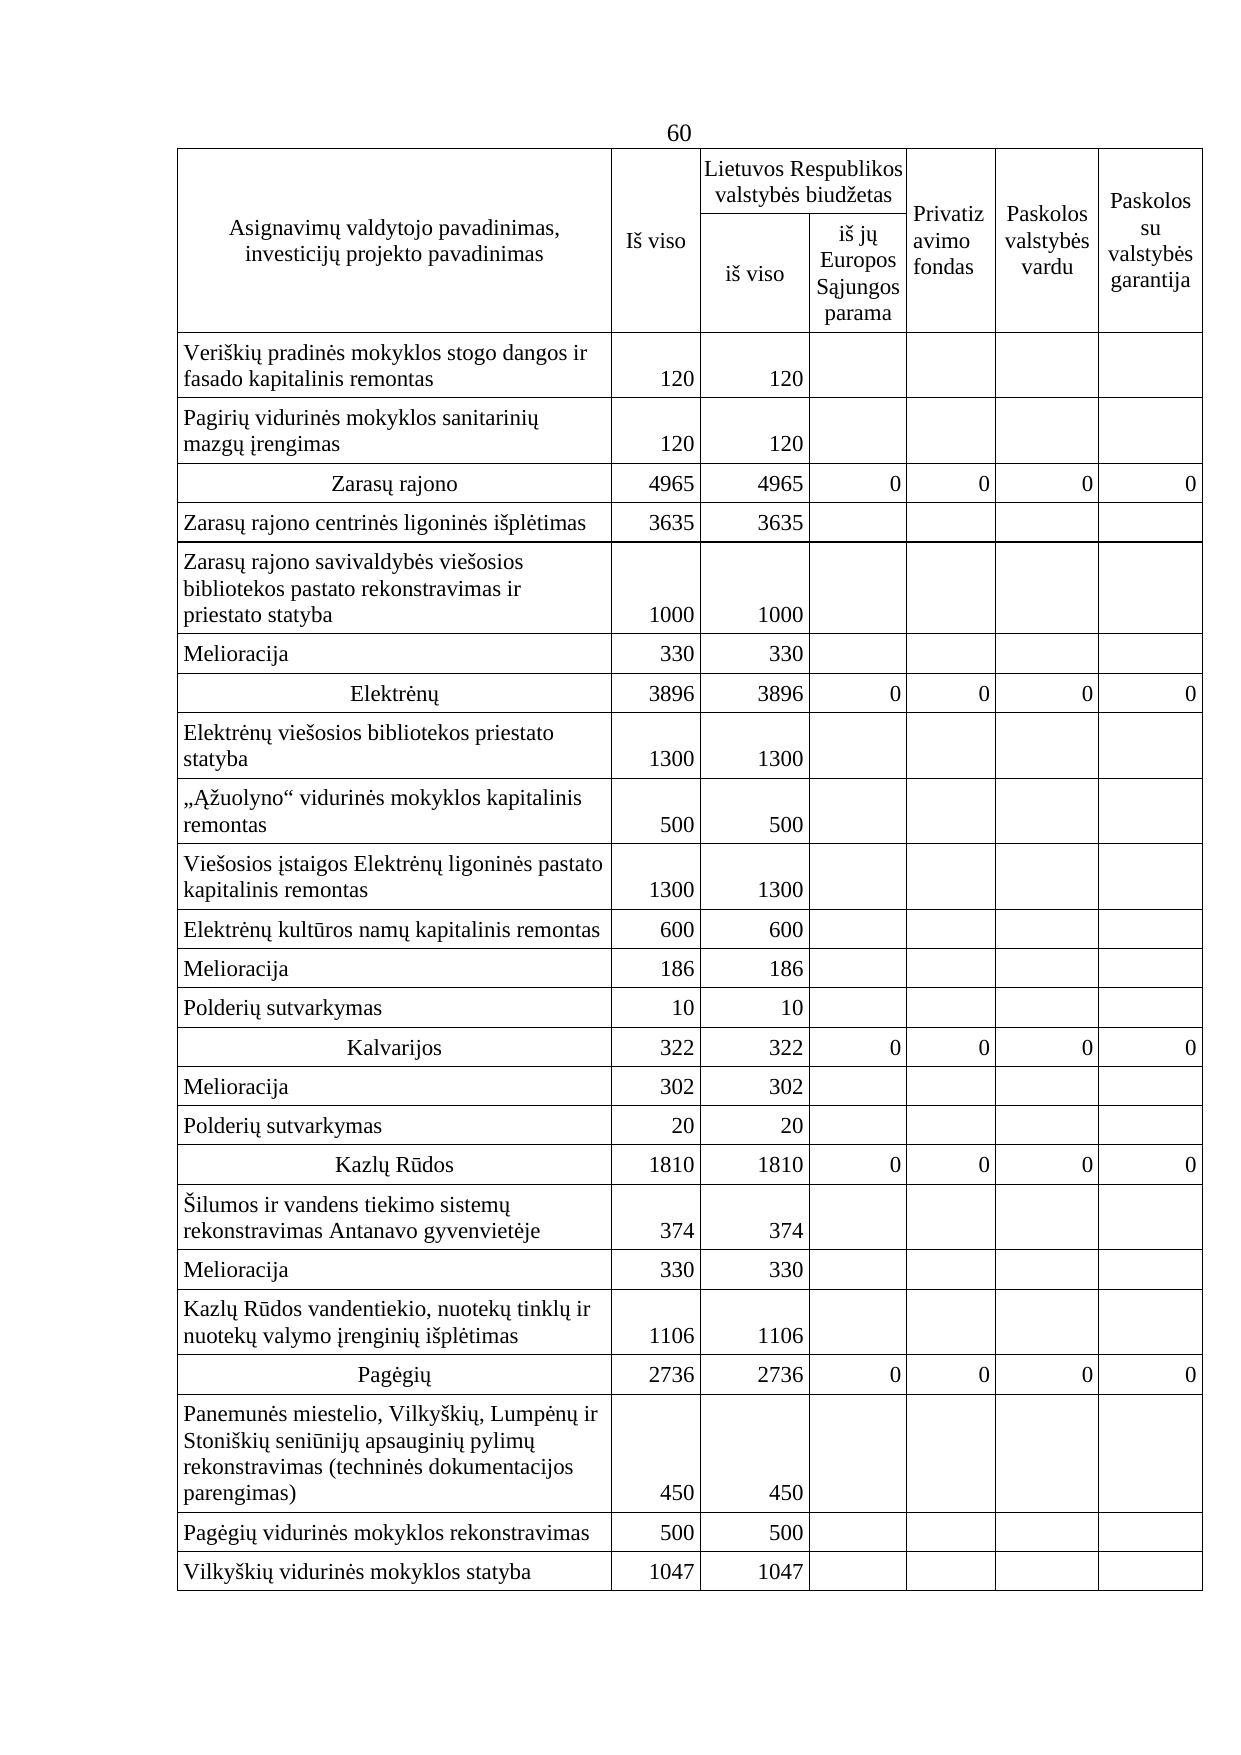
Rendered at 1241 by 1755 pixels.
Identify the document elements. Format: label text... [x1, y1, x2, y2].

table_cell [907, 910, 995, 948]
table_cell [810, 988, 906, 1027]
table_cell 0 [907, 1355, 995, 1393]
table_cell [1099, 503, 1202, 541]
table_cell 500 [701, 1513, 809, 1551]
table_cell 10 [612, 988, 700, 1027]
table_cell 0 [907, 464, 995, 502]
table_cell [1099, 988, 1202, 1027]
table_cell Polderių sutvarkymas [178, 1106, 611, 1144]
table_cell [907, 1395, 995, 1512]
table_cell 600 [701, 910, 809, 948]
table_cell [1099, 1250, 1202, 1288]
table_cell 4965 [612, 464, 700, 502]
table_cell [1099, 844, 1202, 909]
table_cell 0 [1099, 1028, 1202, 1066]
table_cell Pagėgių vidurinės mokyklos rekonstravimas [178, 1513, 611, 1551]
table_cell [907, 1290, 995, 1354]
table_cell [907, 398, 995, 463]
table_cell [907, 1513, 995, 1551]
table_cell 0 [810, 1028, 906, 1066]
table_cell [996, 1552, 1098, 1590]
table_cell [907, 1185, 995, 1249]
table_cell 2736 [612, 1355, 700, 1393]
table_cell Elektrėnų kultūros namų kapitalinis remontas [178, 910, 611, 948]
table_cell 186 [701, 949, 809, 987]
table_cell 0 [1099, 674, 1202, 712]
table_cell [810, 1395, 906, 1512]
table_cell 0 [810, 1355, 906, 1393]
table_cell 20 [612, 1106, 700, 1144]
table_cell [907, 1106, 995, 1144]
table_cell 374 [612, 1185, 700, 1249]
table_cell 500 [612, 779, 700, 843]
table_cell [996, 1185, 1098, 1249]
table_cell [996, 949, 1098, 987]
table_cell Vilkyškių vidurinės mokyklos statyba [178, 1552, 611, 1590]
table_cell [1099, 1513, 1202, 1551]
table_cell 322 [612, 1028, 700, 1066]
table_cell 0 [1099, 1355, 1202, 1393]
table_cell Kalvarijos [178, 1028, 611, 1066]
table_cell [996, 779, 1098, 843]
table_cell Pagirių vidurinės mokyklos sanitarinių mazgų įrengimas [178, 398, 611, 463]
table_cell 20 [701, 1106, 809, 1144]
table_cell 450 [701, 1395, 809, 1512]
table_cell 600 [612, 910, 700, 948]
table_cell 0 [907, 1028, 995, 1066]
table_cell [996, 1106, 1098, 1144]
table_cell [810, 634, 906, 673]
table_cell 186 [612, 949, 700, 987]
table_cell [907, 1552, 995, 1590]
table_cell Polderių sutvarkymas [178, 988, 611, 1027]
table_cell 0 [996, 1145, 1098, 1184]
table_cell [810, 333, 906, 397]
table_cell 120 [612, 333, 700, 397]
table_header Iš viso [612, 149, 700, 332]
table_cell 330 [701, 1250, 809, 1288]
table_cell [996, 398, 1098, 463]
table_cell Zarasų rajono savivaldybės viešosios bibliotekos pastato rekonstravimas ir priestato statyba [178, 543, 611, 633]
table_cell 3896 [612, 674, 700, 712]
table_cell [996, 543, 1098, 633]
table_cell [1099, 1395, 1202, 1512]
table_cell 1810 [612, 1145, 700, 1184]
table_cell 0 [996, 464, 1098, 502]
table_cell Elektrėnų [178, 674, 611, 712]
table_cell 330 [612, 1250, 700, 1288]
table_cell 2736 [701, 1355, 809, 1393]
table_cell 302 [612, 1067, 700, 1105]
table_cell 1300 [612, 844, 700, 909]
table_cell [1099, 713, 1202, 777]
table_cell 330 [612, 634, 700, 673]
table_cell [907, 543, 995, 633]
table_cell 1047 [701, 1552, 809, 1590]
table_cell [810, 1250, 906, 1288]
table_cell [996, 1395, 1098, 1512]
table_cell [1099, 398, 1202, 463]
table_cell 0 [996, 1355, 1098, 1393]
table_cell [810, 1185, 906, 1249]
table_cell Panemunės miestelio, Vilkyškių, Lumpėnų ir Stoniškių seniūnijų apsauginių pylimų rekonstravimas (techninės dokumentacijos parengimas) [178, 1395, 611, 1512]
table_cell [1099, 1106, 1202, 1144]
table_cell 0 [907, 1145, 995, 1184]
table_cell iš jų Europos Sąjungos parama [810, 214, 906, 332]
table_cell Melioracija [178, 949, 611, 987]
table_cell [810, 1067, 906, 1105]
table_cell [1099, 779, 1202, 843]
table_cell [996, 713, 1098, 777]
table_cell [907, 988, 995, 1027]
table_cell „Ąžuolyno“ vidurinės mokyklos kapitalinis remontas [178, 779, 611, 843]
table_cell Melioracija [178, 1250, 611, 1288]
table_cell [810, 713, 906, 777]
table_cell [810, 543, 906, 633]
table_cell [996, 844, 1098, 909]
table_cell [996, 333, 1098, 397]
table_cell [810, 844, 906, 909]
table_header Paskolos su valstybės garantija [1099, 149, 1202, 332]
table_cell 120 [701, 398, 809, 463]
table_cell 500 [701, 779, 809, 843]
table_cell [907, 333, 995, 397]
table_header Paskolos valstybės vardu [996, 149, 1098, 332]
table_cell Melioracija [178, 634, 611, 673]
table_cell 0 [1099, 1145, 1202, 1184]
table_cell Kazlų Rūdos [178, 1145, 611, 1184]
table_cell [996, 1250, 1098, 1288]
table_cell Melioracija [178, 1067, 611, 1105]
table_cell [907, 1250, 995, 1288]
table_cell 120 [701, 333, 809, 397]
table_cell [1099, 634, 1202, 673]
table_cell 1000 [612, 543, 700, 633]
table_cell 3635 [612, 503, 700, 541]
table_cell [810, 949, 906, 987]
table_header Lietuvos Respublikos valstybės biudžetas [701, 149, 906, 213]
table_cell [996, 634, 1098, 673]
table_cell 3896 [701, 674, 809, 712]
table_cell 302 [701, 1067, 809, 1105]
table_cell 120 [612, 398, 700, 463]
table_cell [810, 779, 906, 843]
table_cell Kazlų Rūdos vandentiekio, nuotekų tinklų ir nuotekų valymo įrenginių išplėtimas [178, 1290, 611, 1354]
table_cell [1099, 1067, 1202, 1105]
table_cell 0 [810, 674, 906, 712]
table_cell [907, 779, 995, 843]
table_cell [810, 1106, 906, 1144]
table_cell [907, 713, 995, 777]
table_cell 4965 [701, 464, 809, 502]
table_cell iš viso [701, 214, 809, 332]
table_cell [810, 1552, 906, 1590]
table_cell 0 [996, 674, 1098, 712]
table_cell [1099, 1552, 1202, 1590]
table_cell 322 [701, 1028, 809, 1066]
table_cell 3635 [701, 503, 809, 541]
table_cell [996, 503, 1098, 541]
table_cell [907, 844, 995, 909]
table_cell [810, 503, 906, 541]
table_cell [1099, 1290, 1202, 1354]
table_cell [907, 949, 995, 987]
table_cell Viešosios įstaigos Elektrėnų ligoninės pastato kapitalinis remontas [178, 844, 611, 909]
table_cell [907, 1067, 995, 1105]
table_cell 0 [1099, 464, 1202, 502]
table_cell [1099, 910, 1202, 948]
table_cell 1300 [701, 844, 809, 909]
table_cell [1099, 1185, 1202, 1249]
table_cell [996, 1513, 1098, 1551]
table_cell [810, 398, 906, 463]
table_cell 1000 [701, 543, 809, 633]
table_cell [996, 988, 1098, 1027]
table_cell Zarasų rajono [178, 464, 611, 502]
table_cell [1099, 333, 1202, 397]
table_cell [996, 910, 1098, 948]
table_cell [907, 503, 995, 541]
table_cell [810, 1513, 906, 1551]
table_cell 1300 [612, 713, 700, 777]
table_cell [810, 910, 906, 948]
table_cell [996, 1290, 1098, 1354]
table_cell Elektrėnų viešosios bibliotekos priestato statyba [178, 713, 611, 777]
table_cell Pagėgių [178, 1355, 611, 1393]
table_header Asignavimų valdytojo pavadinimas, investicijų projekto pavadinimas [178, 149, 611, 332]
table_cell 1300 [701, 713, 809, 777]
table_cell [810, 1290, 906, 1354]
table_cell 1810 [701, 1145, 809, 1184]
table_cell 500 [612, 1513, 700, 1551]
table_cell 450 [612, 1395, 700, 1512]
table_cell [1099, 949, 1202, 987]
table_cell Šilumos ir vandens tiekimo sistemų rekonstravimas Antanavo gyvenvietėje [178, 1185, 611, 1249]
table_header Privatizavimo fondas [907, 149, 995, 332]
table_cell 0 [996, 1028, 1098, 1066]
table_cell 330 [701, 634, 809, 673]
table_cell 1106 [612, 1290, 700, 1354]
table_cell [996, 1067, 1098, 1105]
table_cell 0 [810, 1145, 906, 1184]
table_cell 374 [701, 1185, 809, 1249]
table_cell 1106 [701, 1290, 809, 1354]
table_cell 10 [701, 988, 809, 1027]
table_cell [1099, 543, 1202, 633]
table_cell [907, 634, 995, 673]
table_cell 0 [810, 464, 906, 502]
table_cell 1047 [612, 1552, 700, 1590]
table_cell Zarasų rajono centrinės ligoninės išplėtimas [178, 503, 611, 541]
table_cell 0 [907, 674, 995, 712]
table_cell Veriškių pradinės mokyklos stogo dangos ir fasado kapitalinis remontas [178, 333, 611, 397]
